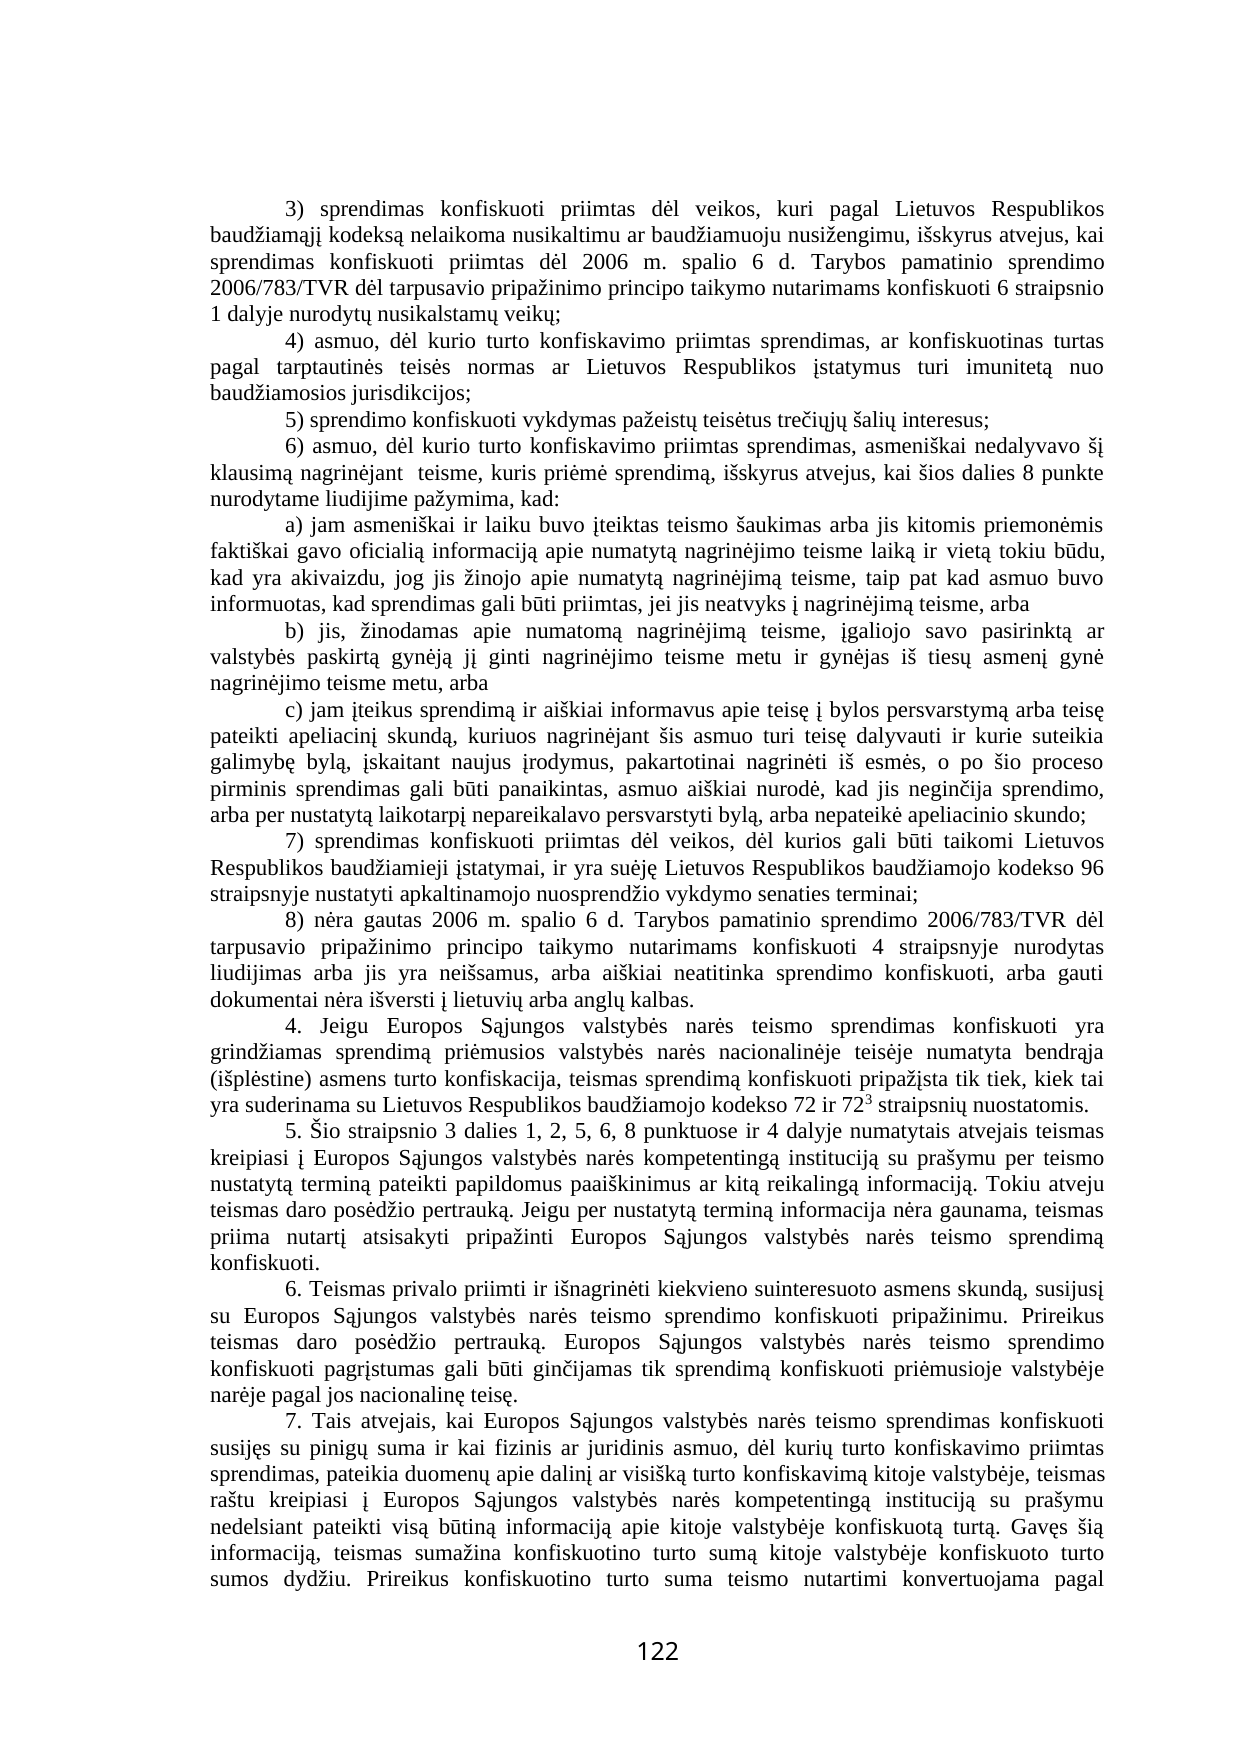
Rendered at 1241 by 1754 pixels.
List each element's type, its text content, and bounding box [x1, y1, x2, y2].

text 5. Šio straipsnio 3 dalies 1, 2, 5, 6, 8 punktuose ir 4 dalyje numatytais atvejais teismas kreipiasi į Europos Sąjungos valstybės narės kompetentingą instituciją su prašymu per teismo nustatytą terminą pateikti papildomus paaiškinimus ar kitą reikalingą informaciją. Tokiu atveju teismas daro posėdžio pertrauką. Jeigu per nustatytą terminą informacija nėra gaunama, teismas priima nutartį atsisakyti pripažinti Europos Sąjungos valstybės narės teismo sprendimą konfiskuoti. [210, 1117, 1106, 1276]
text 6) asmuo, dėl kurio turto konfiskavimo priimtas sprendimas, asmeniškai nedalyvavo šį klausimą nagrinėjant teisme, kuris priėmė sprendimą, išskyrus atvejus, kai šios dalies 8 punkte nurodytame liudijime pažymima, kad: [210, 432, 1106, 511]
text c) jam įteikus sprendimą ir aiškiai informavus apie teisę į bylos persvarstymą arba teisę pateikti apeliacinį skundą, kuriuos nagrinėjant šis asmuo turi teisę dalyvauti ir kurie suteikia galimybę bylą, įskaitant naujus įrodymus, pakartotinai nagrinėti iš esmės, o po šio proceso pirminis sprendimas gali būti panaikintas, asmuo aiškiai nurodė, kad jis neginčija sprendimo, arba per nustatytą laikotarpį nepareikalavo persvarstyti bylą, arba nepateikė apeliacinio skundo; [210, 696, 1106, 827]
text 4) asmuo, dėl kurio turto konfiskavimo priimtas sprendimas, ar konfiskuotinas turtas pagal tarptautinės teisės normas ar Lietuvos Respublikos įstatymus turi imunitetą nuo baudžiamosios jurisdikcijos; [210, 327, 1106, 406]
text 4. Jeigu Europos Sąjungos valstybės narės teismo sprendimas konfiskuoti yra grindžiamas sprendimą priėmusios valstybės narės nacionalinėje teisėje numatyta bendrąja (išplėstine) asmens turto konfiskacija, teismas sprendimą konfiskuoti pripažįsta tik tiek, kiek tai yra suderinama su Lietuvos Respublikos baudžiamojo kodekso 72 ir 723 straipsnių nuostatomis. [210, 1012, 1106, 1117]
text a) jam asmeniškai ir laiku buvo įteiktas teismo šaukimas arba jis kitomis priemonėmis faktiškai gavo oficialią informaciją apie numatytą nagrinėjimo teisme laiką ir vietą tokiu būdu, kad yra akivaizdu, jog jis žinojo apie numatytą nagrinėjimą teisme, taip pat kad asmuo buvo informuotas, kad sprendimas gali būti priimtas, jei jis neatvyks į nagrinėjimą teisme, arba [210, 511, 1106, 617]
text b) jis, žinodamas apie numatomą nagrinėjimą teisme, įgaliojo savo pasirinktą ar valstybės paskirtą gynėją jį ginti nagrinėjimo teisme metu ir gynėjas iš tiesų asmenį gynė nagrinėjimo teisme metu, arba [210, 617, 1106, 696]
text 8) nėra gautas 2006 m. spalio 6 d. Tarybos pamatinio sprendimo 2006/783/TVR dėl tarpusavio pripažinimo principo taikymo nutarimams konfiskuoti 4 straipsnyje nurodytas liudijimas arba jis yra neišsamus, arba aiškiai neatitinka sprendimo konfiskuoti, arba gauti dokumentai nėra išversti į lietuvių arba anglų kalbas. [210, 907, 1106, 1012]
text 6. Teismas privalo priimti ir išnagrinėti kiekvieno suinteresuoto asmens skundą, susijusį su Europos Sąjungos valstybės narės teismo sprendimo konfiskuoti pripažinimu. Prireikus teismas daro posėdžio pertrauką. Europos Sąjungos valstybės narės teismo sprendimo konfiskuoti pagrįstumas gali būti ginčijamas tik sprendimą konfiskuoti priėmusioje valstybėje narėje pagal jos nacionalinę teisę. [210, 1276, 1106, 1407]
text 3) sprendimas konfiskuoti priimtas dėl veikos, kuri pagal Lietuvos Respublikos baudžiamąjį kodeksą nelaikoma nusikaltimu ar baudžiamuoju nusižengimu, išskyrus atvejus, kai sprendimas konfiskuoti priimtas dėl 2006 m. spalio 6 d. Tarybos pamatinio sprendimo 2006/783/TVR dėl tarpusavio pripažinimo principo taikymo nutarimams konfiskuoti 6 straipsnio 1 dalyje nurodytų nusikalstamų veikų; [210, 195, 1106, 327]
text 7. Tais atvejais, kai Europos Sąjungos valstybės narės teismo sprendimas konfiskuoti susijęs su pinigų suma ir kai fizinis ar juridinis asmuo, dėl kurių turto konfiskavimo priimtas sprendimas, pateikia duomenų apie dalinį ar visišką turto konfiskavimą kitoje valstybėje, teismas raštu kreipiasi į Europos Sąjungos valstybės narės kompetentingą instituciją su prašymu nedelsiant pateikti visą būtiną informaciją apie kitoje valstybėje konfiskuotą turtą. Gavęs šią informaciją, teismas sumažina konfiskuotino turto sumą kitoje valstybėje konfiskuoto turto sumos dydžiu. Prireikus konfiskuotino turto suma teismo nutartimi konvertuojama pagal [210, 1407, 1106, 1592]
text 5) sprendimo konfiskuoti vykdymas pažeistų teisėtus trečiųjų šalių interesus; [210, 406, 1106, 432]
text 7) sprendimas konfiskuoti priimtas dėl veikos, dėl kurios gali būti taikomi Lietuvos Respublikos baudžiamieji įstatymai, ir yra suėję Lietuvos Respublikos baudžiamojo kodekso 96 straipsnyje nustatyti apkaltinamojo nuosprendžio vykdymo senaties terminai; [210, 827, 1106, 907]
